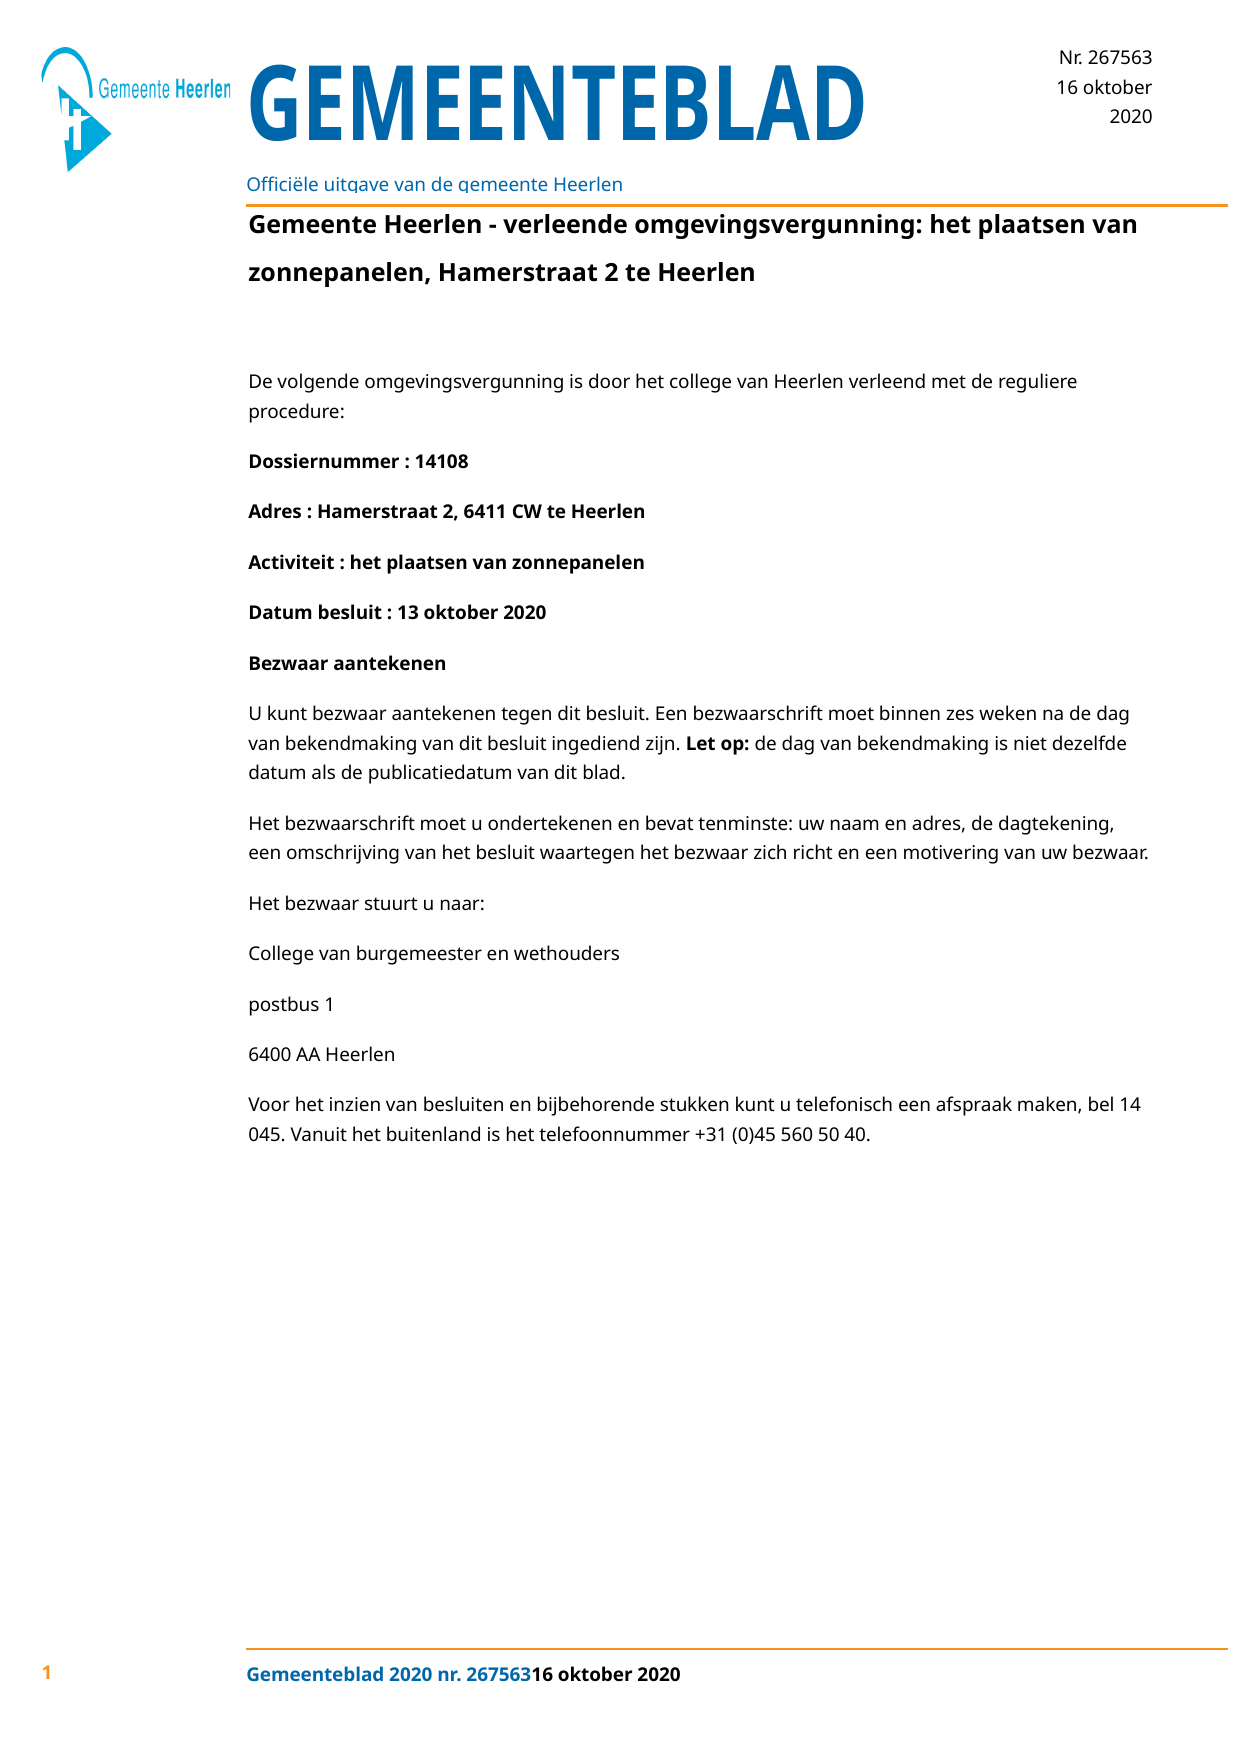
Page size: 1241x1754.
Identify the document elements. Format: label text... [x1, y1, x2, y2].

text Het bezwaar stuurt u naar: [248, 890, 1152, 916]
text postbus 1 [248, 991, 1152, 1017]
text Gemeente Heerlen - verleende omgevingsvergunning: het plaatsen van zonnepanelen, Hamerstraat 2 te Heerlen [248, 207, 1152, 288]
text 6400 AA Heerlen [248, 1041, 1152, 1067]
picture [41, 47, 59, 70]
text De volgende omgevingsvergunning is door het college van Heerlen verleend met de reguliere procedure: [248, 368, 1152, 424]
text Adres : Hamerstraat 2, 6411 CW te Heerlen [248, 499, 1152, 524]
text U kunt bezwaar aantekenen tegen dit besluit. Een bezwaarschrift moet binnen zes weken na de dag van bekendmaking van dit besluit ingediend zijn. Let op: de dag van bekendmaking is niet dezelfde datum als de publicatiedatum van dit blad. [248, 700, 1152, 785]
text Activiteit : het plaatsen van zonnepanelen [248, 549, 1152, 575]
text Bezwaar aantekenen [248, 650, 1152, 676]
text Het bezwaarschrift moet u ondertekenen en bevat tenminste: uw naam en adres, de dagtekening, een omschrijving van het besluit waartegen het bezwaar zich richt en een motivering van uw bezwaar. [248, 810, 1152, 865]
text Datum besluit : 13 oktober 2020 [248, 599, 1152, 625]
text College van burgemeester en wethouders [248, 940, 1152, 966]
text Voor het inzien van besluiten en bijbehorende stukken kunt u telefonisch een afspraak maken, bel 14 045. Vanuit het buitenland is het telefoonnummer +31 (0)45 560 50 40. [248, 1092, 1152, 1147]
picture [41, 47, 231, 172]
text Dossiernummer : 14108 [248, 448, 1152, 474]
